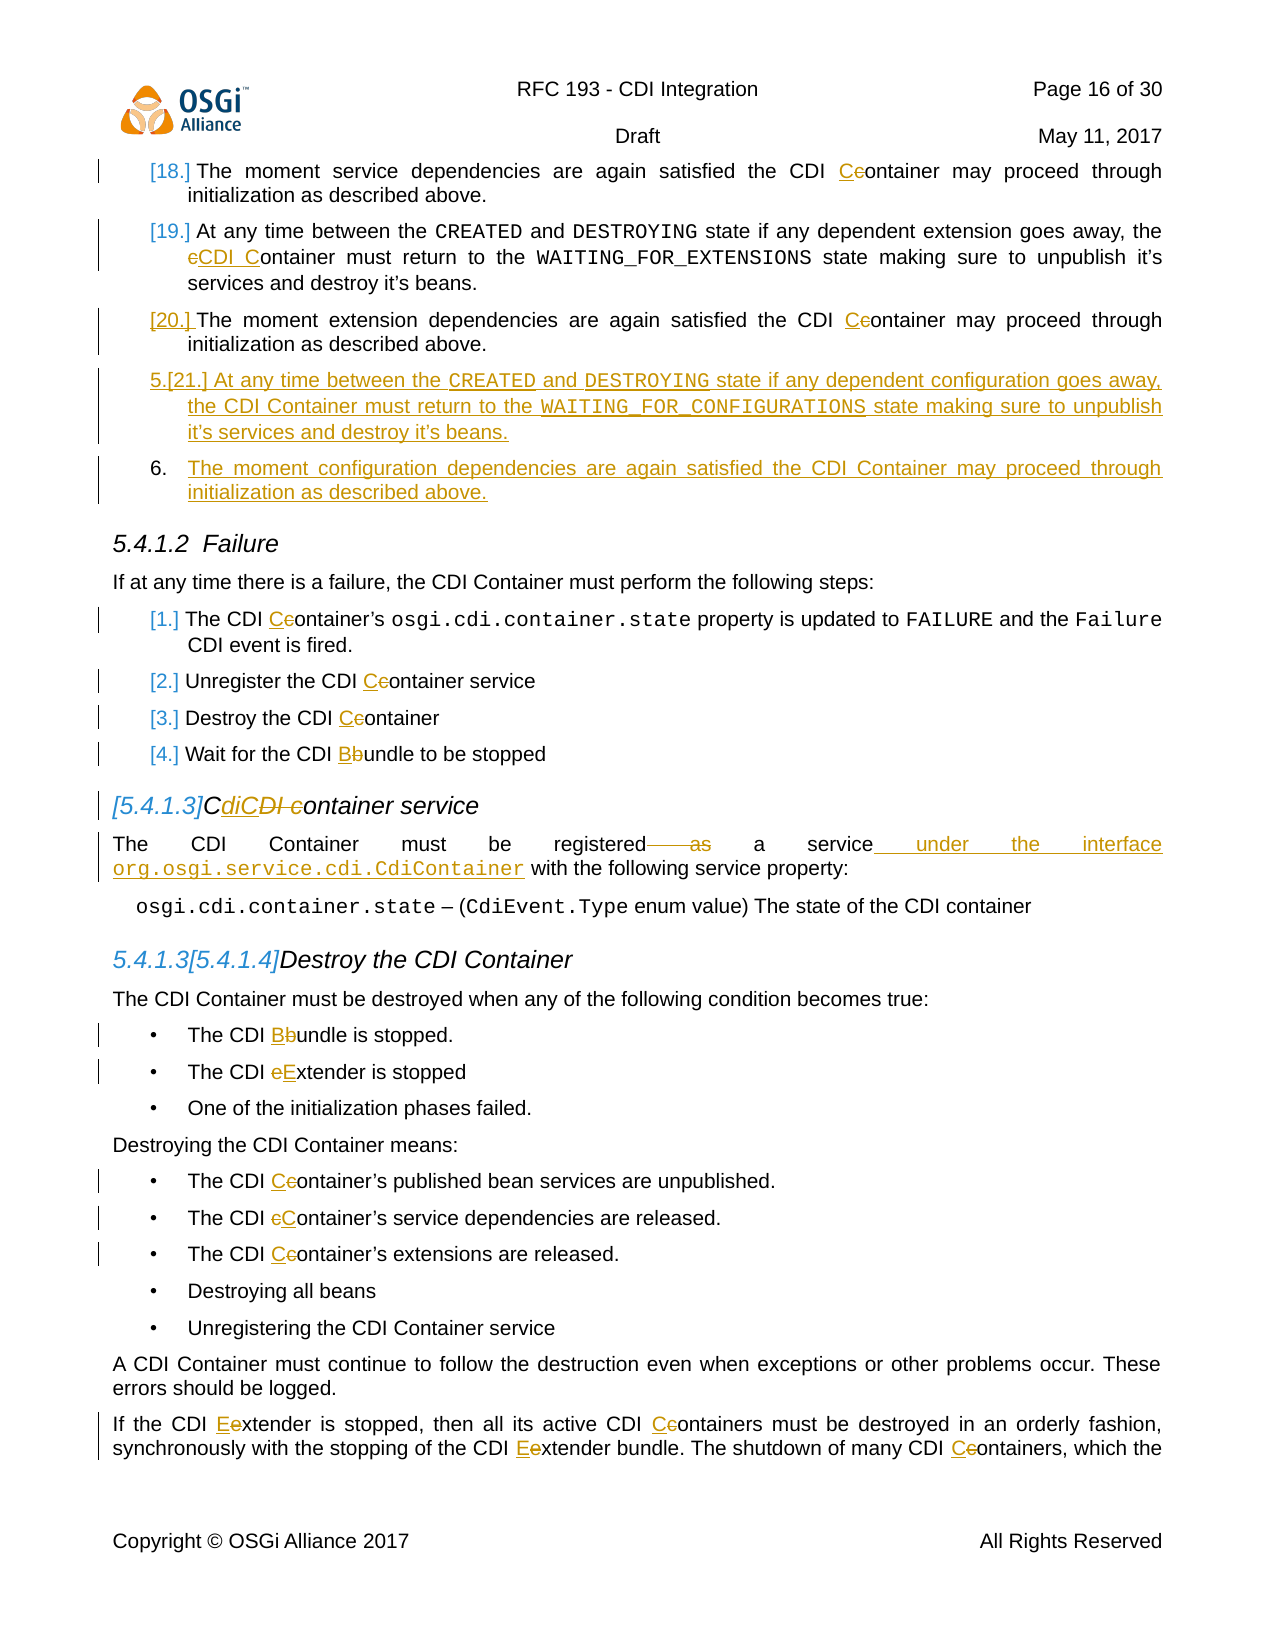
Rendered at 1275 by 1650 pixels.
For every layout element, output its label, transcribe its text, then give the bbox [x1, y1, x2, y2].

text A CDI Container must continue to follow the destruction even when exceptions or other problems occur. These errors should be logged. [112, 1352, 1162, 1400]
list the CDI Container must return to the WAITING_FOR_CONFIGURATIONS state making sure to unpublish it’s services and destroy it’s beans. [150, 390, 1162, 443]
text If at any time there is a failure, the CDI Container must perform the following steps: [112, 570, 1162, 594]
list The CDI Container’s osgi.cdi.container.state property is updated to FAILURE and the Failure CDI event is fired. [150, 607, 1162, 656]
list The CDI Container’s published bean services are unpublished. [150, 1169, 1162, 1193]
text Destroying the CDI Container means: [112, 1133, 1162, 1157]
list osgi.cdi.container.state – (CdiEvent.Type enum value) The state of the CDI container [112, 894, 1162, 920]
subtitle Destroy the CDI Container [112, 945, 1162, 974]
list Unregister the CDI Container service [150, 669, 1162, 693]
text The CDI Container must be destroyed when any of the following condition becomes true: [112, 986, 1162, 1010]
list Wait for the CDI Bundle to be stopped [150, 742, 1162, 766]
text If the CDI Extender is stopped, then all its active CDI Containers must be destroyed in an orderly fashion, synchronously with the stopping of the CDI Extender bundle. The shutdown of many CDI Containers, which the [112, 1412, 1162, 1460]
list Unregistering the CDI Container service [150, 1315, 1162, 1339]
list The moment configuration dependencies are again satisfied the CDI Container may proceed through initialization as described above. [150, 456, 1162, 504]
picture [113, 78, 257, 142]
text The CDI Container must be registered a service under the interface org.osgi.service.cdi.CdiContainer with the following service property: [112, 832, 1162, 882]
list One of the initialization phases failed. [150, 1096, 1162, 1120]
list The moment extension dependencies are again satisfied the CDI Container may proceed through initialization as described above. [150, 307, 1162, 355]
list Destroy the CDI Container [150, 705, 1162, 729]
list At any time between the CREATED and DESTROYING state if any dependent extension goes away, the CDI Container must return to the WAITING_FOR_EXTENSIONS state making sure to unpublish it’s services and destroy it’s beans. [150, 219, 1162, 295]
list The CDI Container’s extensions are released. [150, 1242, 1162, 1266]
list Destroying all beans [150, 1279, 1162, 1303]
list The CDI Bundle is stopped. [150, 1023, 1162, 1047]
list The CDI Extender is stopped [150, 1059, 1162, 1083]
list The moment service dependencies are again satisfied the CDI Container may proceed through initialization as described above. [150, 159, 1162, 207]
subtitle CdiContainer service [112, 791, 1162, 819]
list At any time between the CREATED and DESTROYING state if any dependent configuration goes away, [150, 368, 1162, 389]
subtitle Failure [112, 529, 1162, 558]
list The CDI Container’s service dependencies are released. [150, 1206, 1162, 1230]
